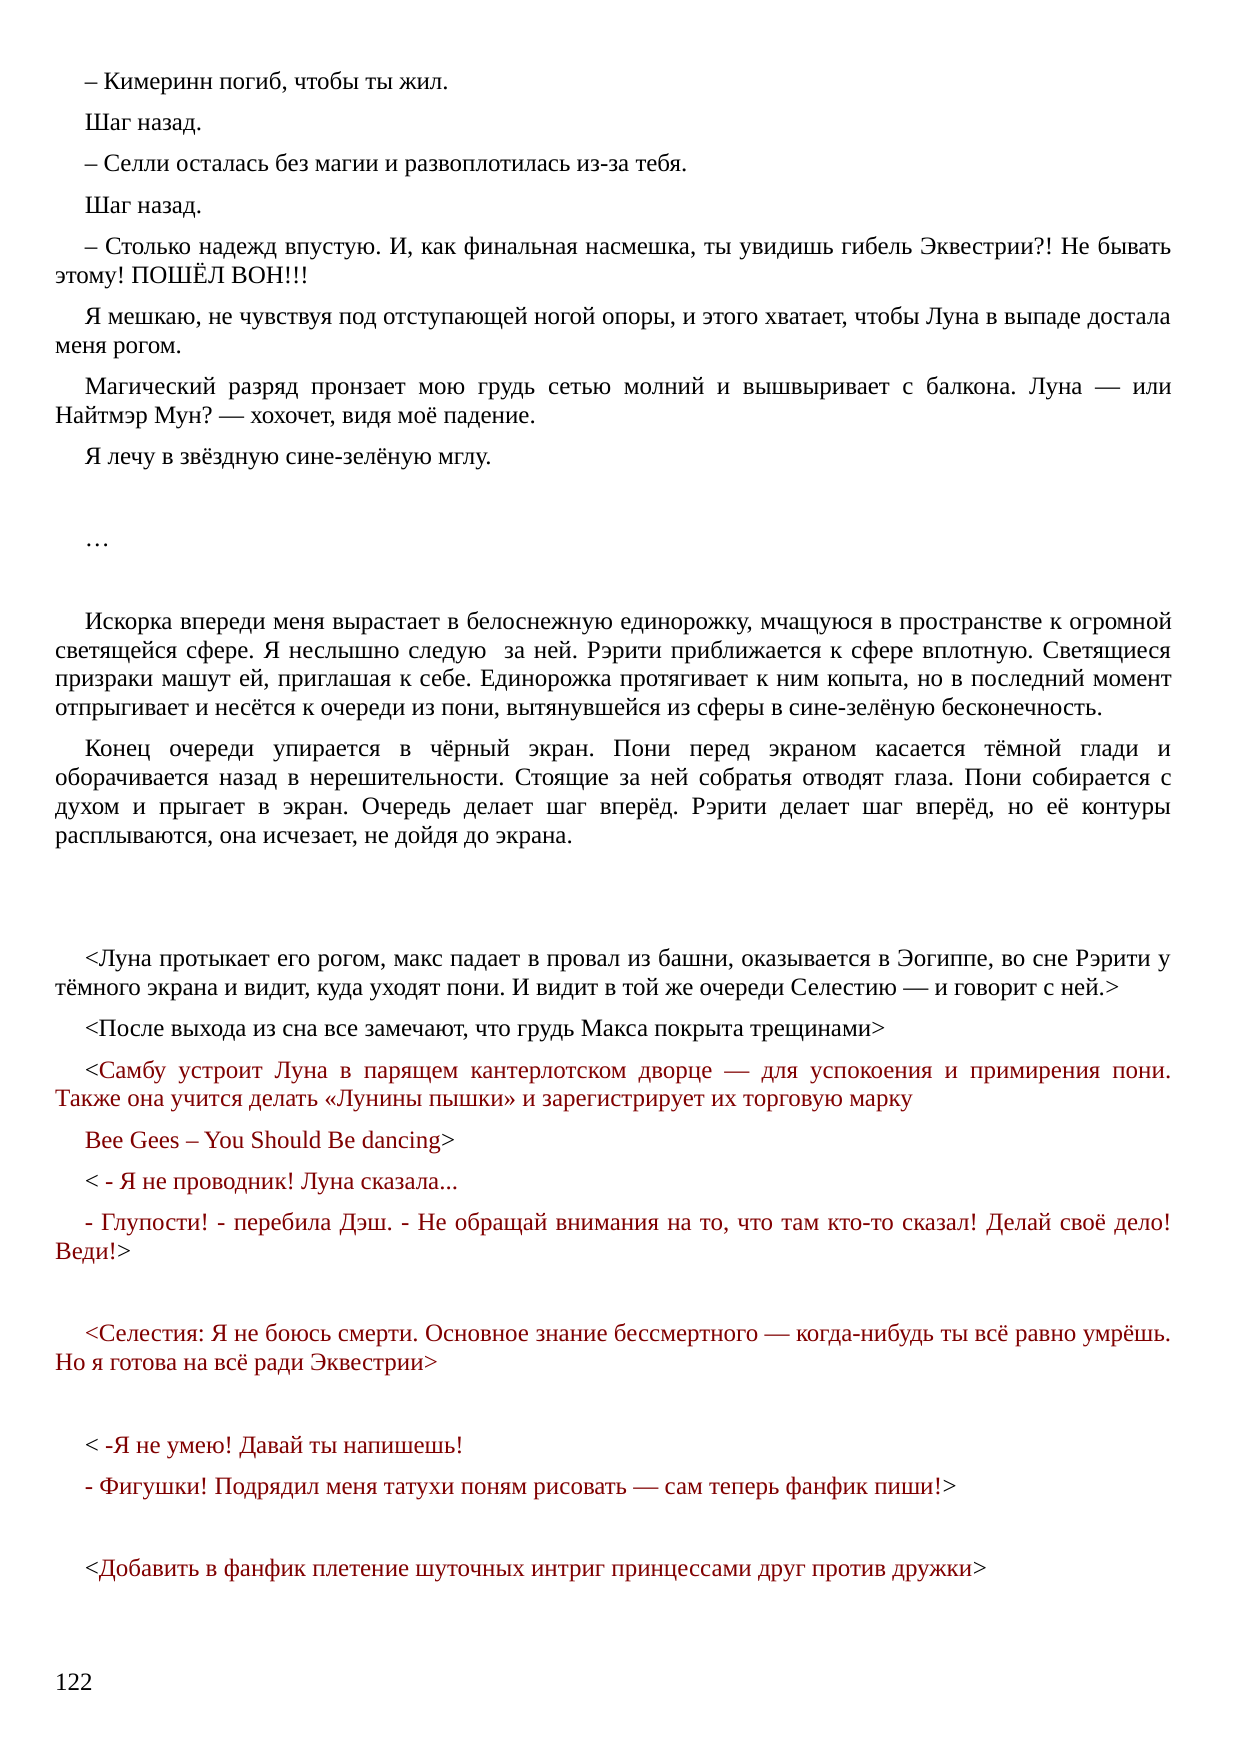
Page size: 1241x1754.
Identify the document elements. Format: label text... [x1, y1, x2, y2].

text Искорка впереди меня вырастает в белоснежную единорожку, мчащуюся в пространстве к огромной светящейся сфере. Я неслышно следую за ней. Рэрити приближается к сфере вплотную. Светящиеся призраки машут ей, приглашая к себе. Единорожка протягивает к ним копыта, но в последний момент отпрыгивает и несётся к очереди из пони, вытянувшейся из сферы в сине-зелёную бесконечность. [55, 606, 1173, 721]
text – Столько надежд впустую. И, как финальная насмешка, ты увидишь гибель Эквестрии?! Не бывать этому! ПОШЁЛ ВОН!!! [55, 231, 1173, 288]
text Шаг назад. [55, 190, 1173, 218]
text Я лечу в звёздную сине-зелёную мглу. [55, 441, 1173, 470]
text < -Я не умею! Давай ты напишешь! [55, 1430, 1173, 1458]
text Я мешкаю, не чувствуя под отступающей ногой опоры, и этого хватает, чтобы Луна в выпаде достала меня рогом. [55, 301, 1173, 358]
text Магический разряд пронзает мою грудь сетью молний и вышвыривает с балкона. Луна — или Найтмэр Мун? — хохочет, видя моё падение. [55, 371, 1173, 428]
text – Кимеринн погиб, чтобы ты жил. [55, 66, 1173, 95]
text < - Я не проводник! Луна сказала... [55, 1166, 1173, 1195]
text <После выхода из сна все замечают, что грудь Макса покрыта трещинами> [55, 1013, 1173, 1042]
text <Самбу устроит Луна в парящем кантерлотском дворце — для успокоения и примирения пони. Также она учится делать «Лунины пышки» и зарегистрирует их торговую марку [55, 1055, 1173, 1112]
text <Добавить в фанфик плетение шуточных интриг принцессами друг против дружки> [55, 1553, 1173, 1582]
text Шаг назад. [55, 107, 1173, 136]
text - Фигушки! Подрядил меня татухи поням рисовать — сам теперь фанфик пиши!> [55, 1471, 1173, 1500]
text Конец очереди упирается в чёрный экран. Пони перед экраном касается тёмной глади и оборачивается назад в нерешительности. Стоящие за ней собратья отводят глаза. Пони собирается с духом и прыгает в экран. Очередь делает шаг вперёд. Рэрити делает шаг вперёд, но её контуры расплываются, она исчезает, не дойдя до экрана. [55, 733, 1173, 848]
text … [55, 523, 1173, 552]
text <Луна протыкает его рогом, макс падает в провал из башни, оказывается в Эогиппе, во сне Рэрити у тёмного экрана и видит, куда уходят пони. И видит в той же очереди Селестию — и говорит с ней.> [55, 943, 1173, 1001]
text <Селестия: Я не боюсь смерти. Основное знание бессмертного — когда-нибудь ты всё равно умрёшь. Но я готова на всё ради Эквестрии> [55, 1318, 1173, 1376]
text – Селли осталась без магии и развоплотилась из-за тебя. [55, 148, 1173, 177]
text Bee Gees – You Should Be dancing> [55, 1125, 1173, 1153]
text - Глупости! - перебила Дэш. - Не обращай внимания на то, что там кто-то сказал! Делай своё дело! Веди!> [55, 1207, 1173, 1265]
